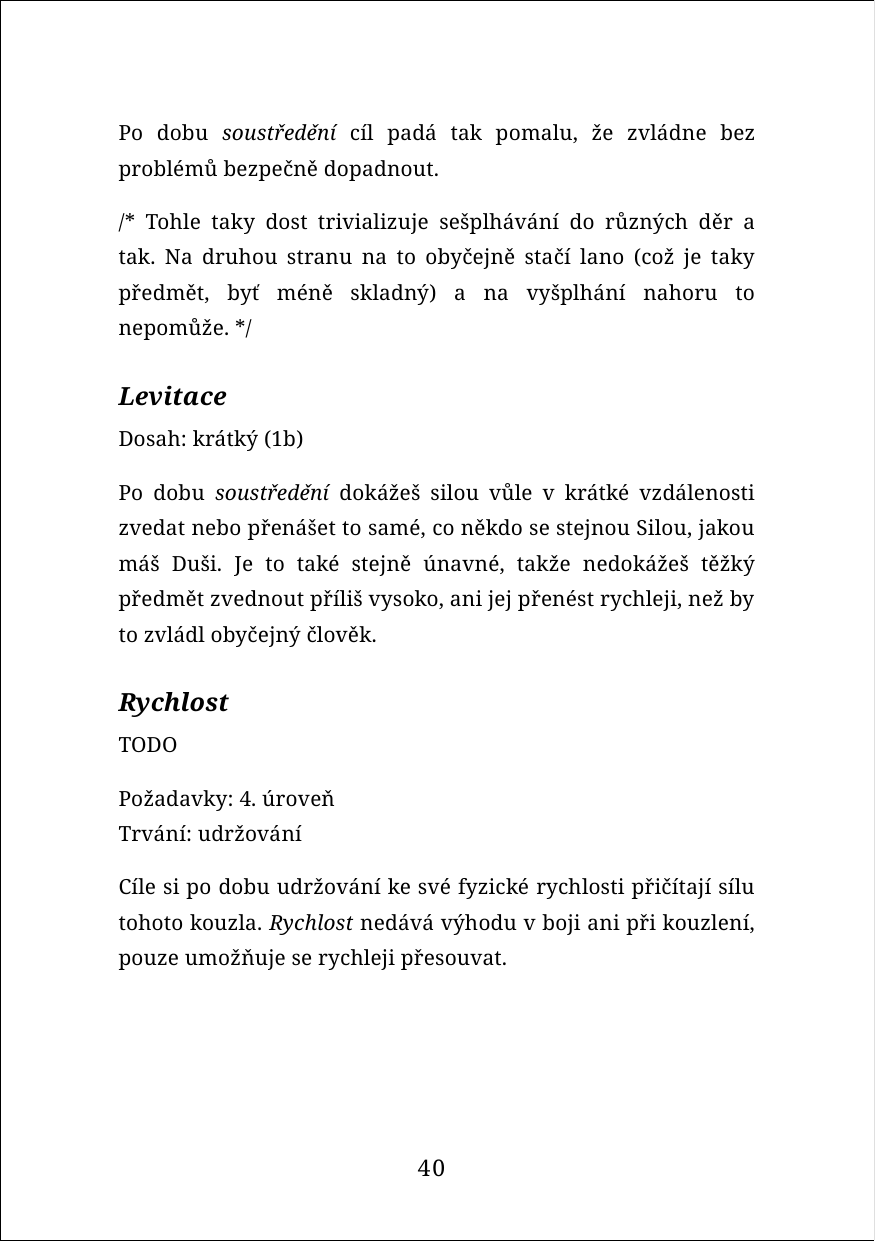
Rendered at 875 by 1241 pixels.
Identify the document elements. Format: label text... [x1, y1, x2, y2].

text TODO [118, 731, 756, 759]
subtitle Rychlost [118, 685, 756, 719]
text /* Tohle taky dost trivializuje sešplhávání do různých děr a tak. Na druhou stranu na to obyčejně stačí lano (což je taky předmět, byť méně skladný) a na vyšplhání nahoru to nepomůže. */ [118, 207, 756, 342]
text Po dobu soustředění dokážeš silou vůle v krátké vzdálenosti zvedat nebo přenášet to samé, co někdo se stejnou Silou, jakou máš Duši. Je to také stejně únavné, takže nedokážeš těžký předmět zvednout příliš vysoko, ani jej přenést rychleji, než by to zvládl obyčejný člověk. [118, 478, 756, 648]
subtitle Levitace [118, 378, 756, 413]
text Po dobu soustředění cíl padá tak pomalu, že zvládne bez problémů bezpečně dopadnout. [118, 118, 756, 182]
text Cíle si po dobu udržování ke své fyzické rychlosti přičítají sílu tohoto kouzla. Rychlost nedává výhodu v boji ani při kouzlení, pouze umožňuje se rychleji přesouvat. [118, 872, 756, 972]
text Požadavky: 4. úroveň Trvání: udržování [118, 784, 756, 848]
text Dosah: krátký (1b) [118, 424, 756, 453]
